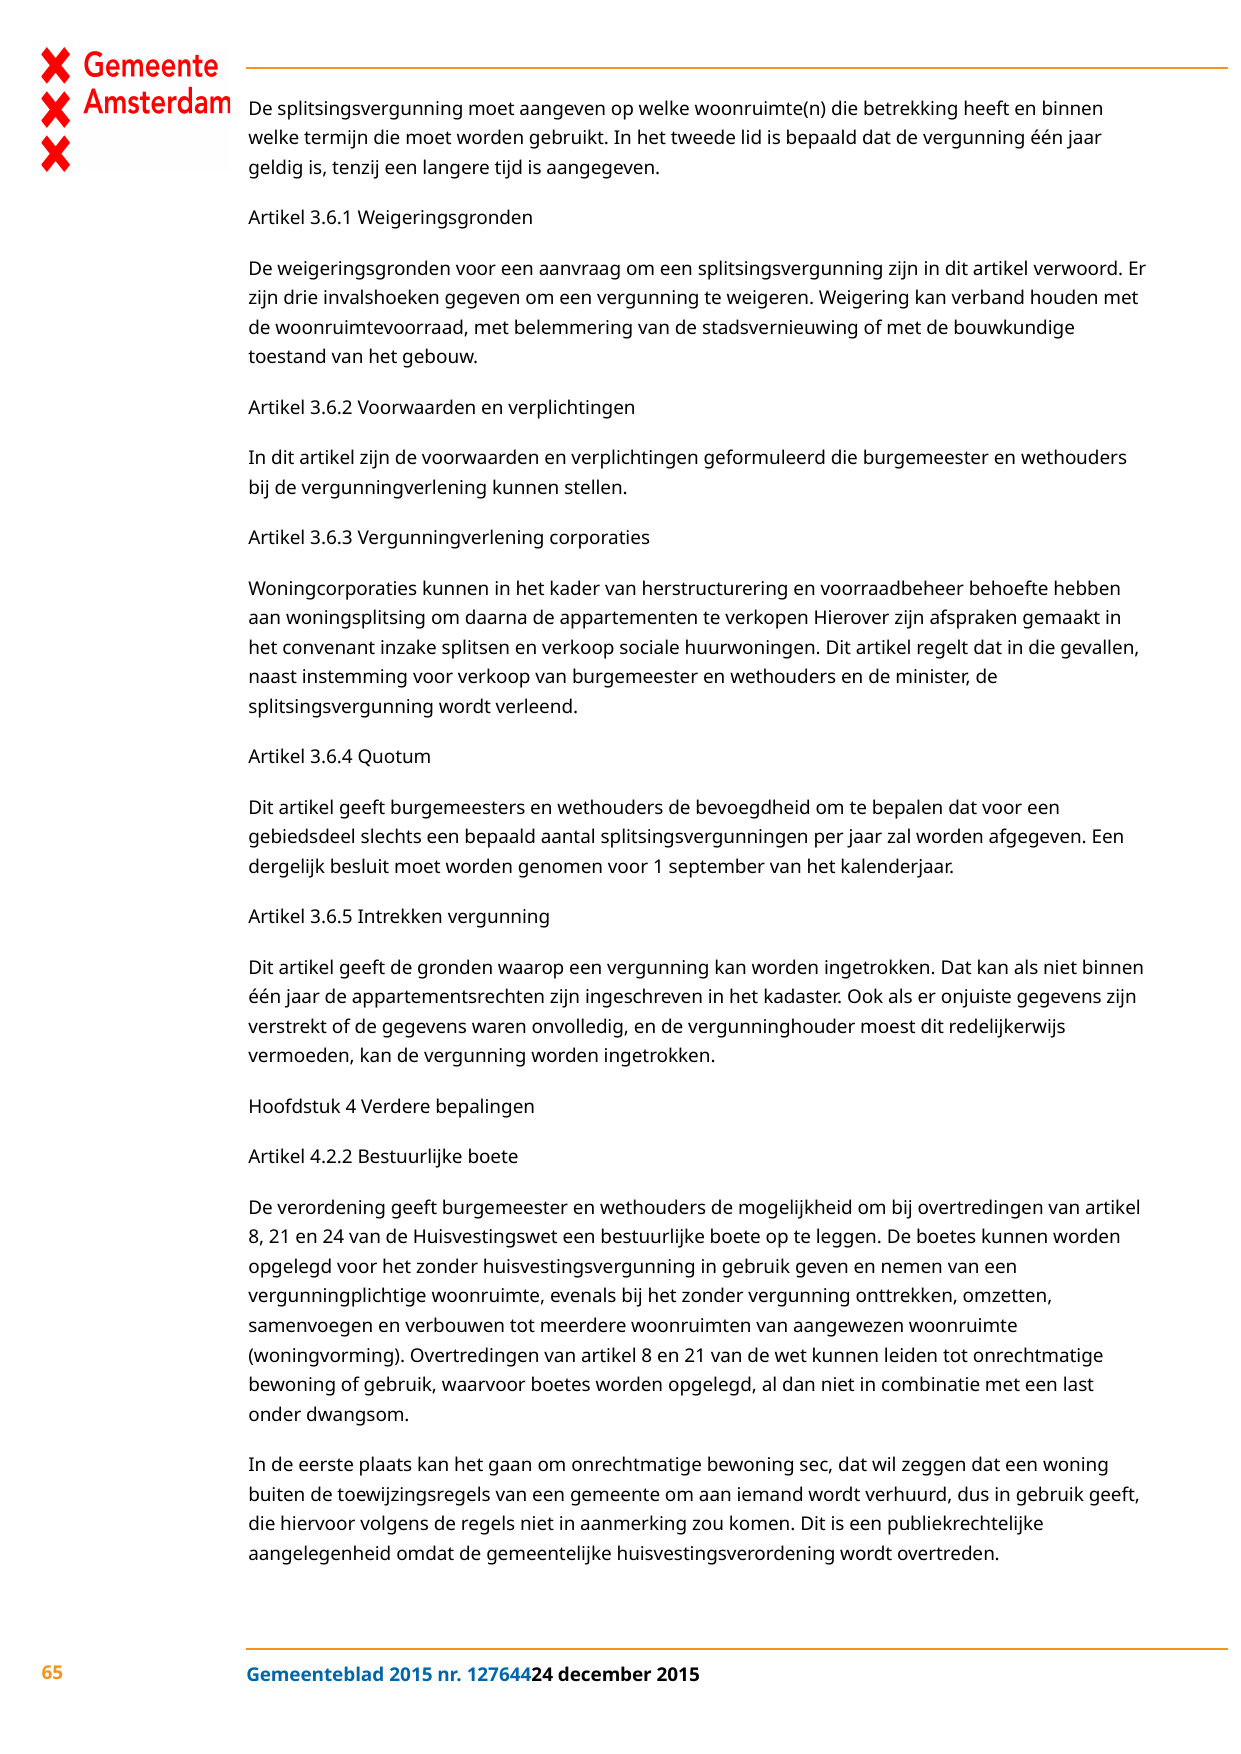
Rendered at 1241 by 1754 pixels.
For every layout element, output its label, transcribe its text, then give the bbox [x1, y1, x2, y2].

text De verordening geeft burgemeester en wethouders de mogelijkheid om bij overtredingen van artikel 8, 21 en 24 van de Huisvestingswet een bestuurlijke boete op te leggen. De boetes kunnen worden opgelegd voor het zonder huisvestingsvergunning in gebruik geven en nemen van een vergunningplichtige woonruimte, evenals bij het zonder vergunning onttrekken, omzetten, samenvoegen en verbouwen tot meerdere woonruimten van aangewezen woonruimte (woningvorming). Overtredingen van artikel 8 en 21 van de wet kunnen leiden tot onrechtmatige bewoning of gebruik, waarvoor boetes worden opgelegd, al dan niet in combinatie met een last onder dwangsom. [248, 1194, 1152, 1427]
text In dit artikel zijn de voorwaarden en verplichtingen geformuleerd die burgemeester en wethouders bij de vergunningverlening kunnen stellen. [248, 444, 1152, 500]
text De weigeringsgronden voor een aanvraag om een splitsingsvergunning zijn in dit artikel verwoord. Er zijn drie invalshoeken gegeven om een vergunning te weigeren. Weigering kan verband houden met de woonruimtevoorraad, met belemmering van de stadsvernieuwing of met de bouwkundige toestand van het gebouw. [248, 255, 1152, 369]
text Dit artikel geeft de gronden waarop een vergunning kan worden ingetrokken. Dat kan als niet binnen één jaar de appartementsrechten zijn ingeschreven in het kadaster. Ook als er onjuiste gegevens zijn verstrekt of de gegevens waren onvolledig, en de vergunninghouder moest dit redelijkerwijs vermoeden, kan de vergunning worden ingetrokken. [248, 954, 1152, 1068]
text Dit artikel geeft burgemeesters en wethouders de bevoegdheid om te bepalen dat voor een gebiedsdeel slechts een bepaald aantal splitsingsvergunningen per jaar zal worden afgegeven. Een dergelijk besluit moet worden genomen voor 1 september van het kalenderjaar. [248, 794, 1152, 879]
text Artikel 3.6.1 Weigeringsgronden [248, 204, 1152, 230]
text In de eerste plaats kan het gaan om onrechtmatige bewoning sec, dat wil zeggen dat een woning buiten de toewijzingsregels van een gemeente om aan iemand wordt verhuurd, dus in gebruik geeft, die hiervoor volgens de regels niet in aanmerking zou komen. Dit is een publiekrechtelijke aangelegenheid omdat de gemeentelijke huisvestingsverordening wordt overtreden. [248, 1451, 1152, 1566]
text Artikel 4.2.2 Bestuurlijke boete [248, 1143, 1152, 1169]
text Artikel 3.6.2 Voorwaarden en verplichtingen [248, 394, 1152, 420]
text Artikel 3.6.4 Quotum [248, 743, 1152, 769]
text Hoofdstuk 4 Verdere bepalingen [248, 1093, 1152, 1119]
text De splitsingsvergunning moet aangeven op welke woonruimte(n) die betrekking heeft en binnen welke termijn die moet worden gebruikt. In het tweede lid is bepaald dat de vergunning één jaar geldig is, tenzij een langere tijd is aangegeven. [248, 95, 1152, 180]
text Artikel 3.6.3 Vergunningverlening corporaties [248, 524, 1152, 550]
text Woningcorporaties kunnen in het kader van herstructurering en voorraadbeheer behoefte hebben aan woningsplitsing om daarna de appartementen te verkopen Hierover zijn afspraken gemaakt in het convenant inzake splitsen en verkoop sociale huurwoningen. Dit artikel regelt dat in die gevallen, naast instemming voor verkoop van burgemeester en wethouders en de minister, de splitsingsvergunning wordt verleend. [248, 575, 1152, 719]
picture [41, 47, 231, 172]
text Artikel 3.6.5 Intrekken vergunning [248, 903, 1152, 929]
